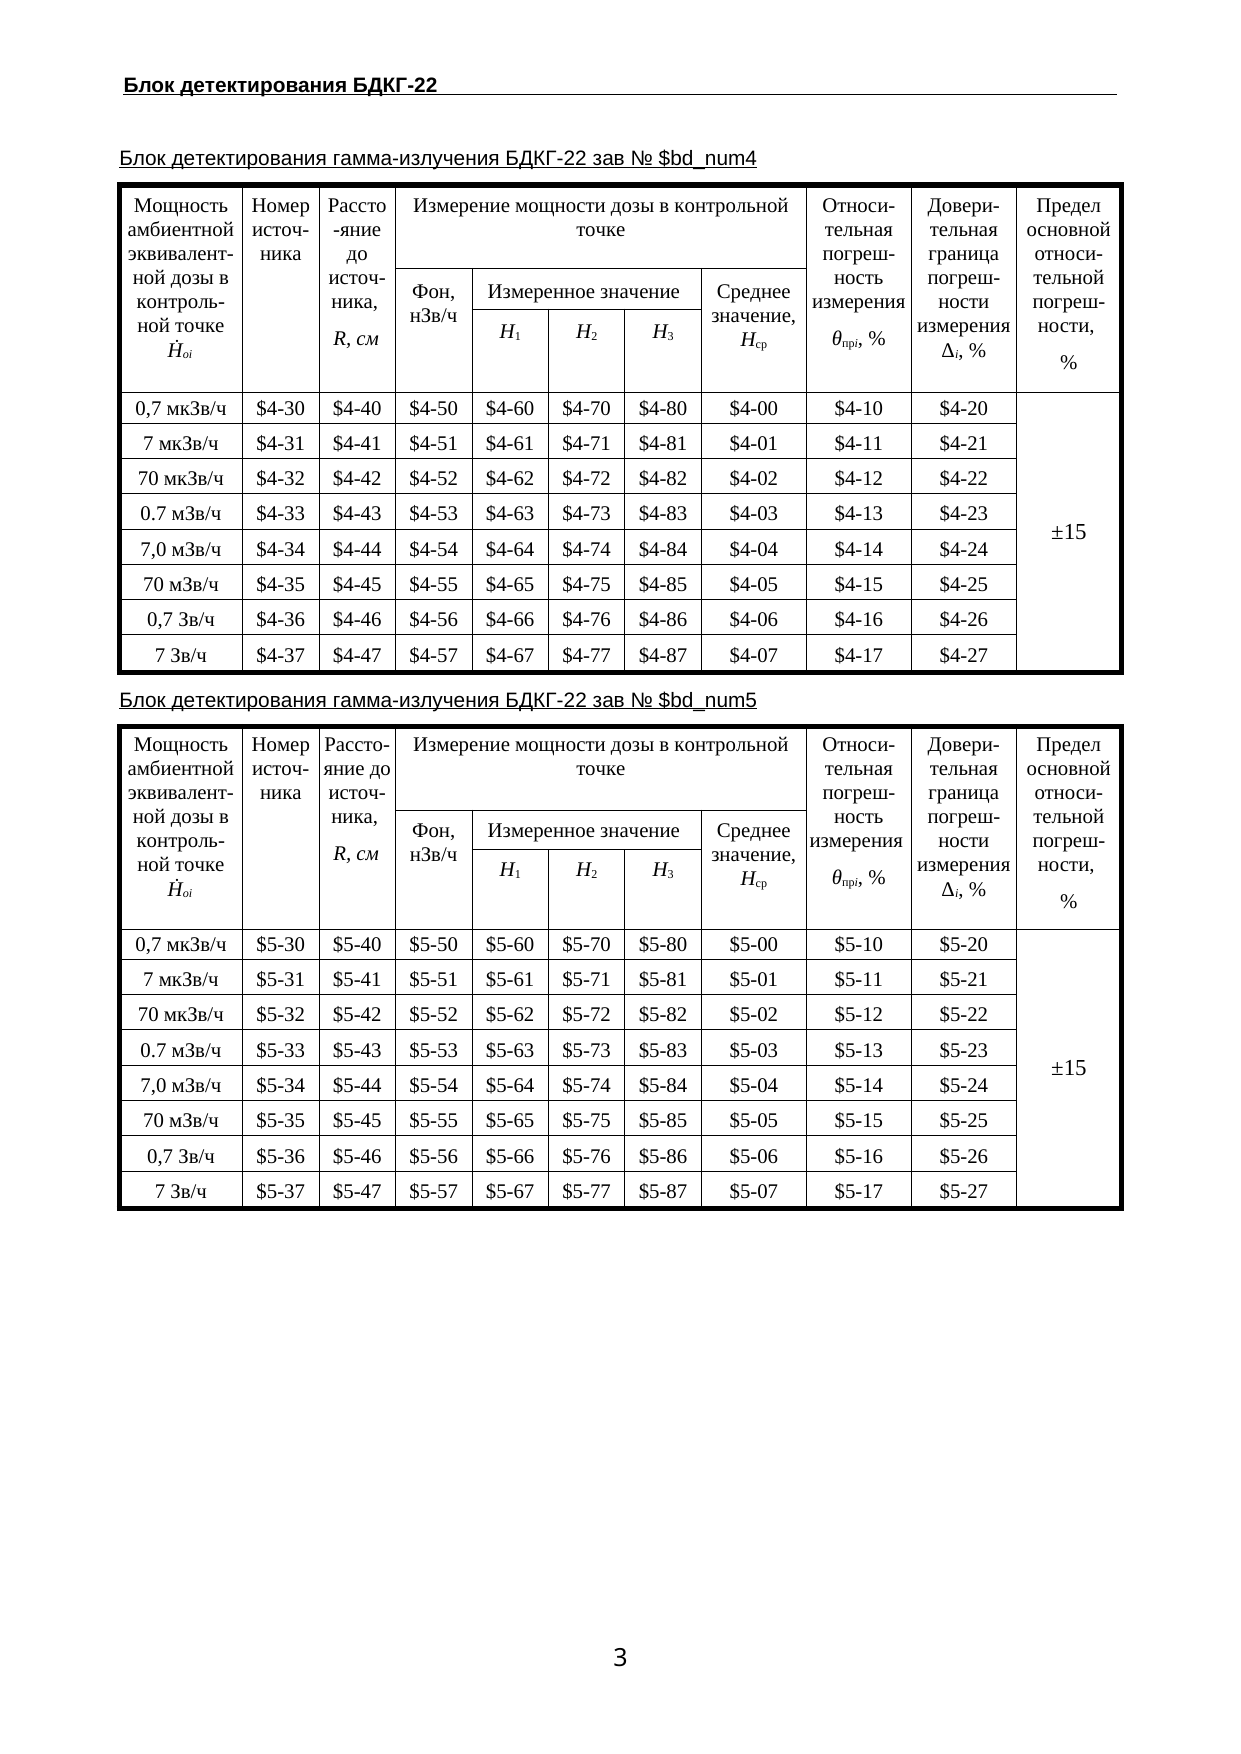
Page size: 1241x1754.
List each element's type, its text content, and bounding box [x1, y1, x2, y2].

table_cell $5-12 [807, 995, 911, 1029]
table_cell 7 мкЗв/ч [122, 960, 242, 994]
table_cell Фон, нЗв/ч [396, 269, 472, 392]
table_cell 70 мкЗв/ч [122, 995, 242, 1029]
table_cell $5-51 [396, 960, 472, 994]
table_cell $4-24 [912, 530, 1016, 564]
table_cell $4-60 [473, 393, 548, 422]
table_cell $4-10 [807, 393, 911, 422]
table_cell 7,0 мЗв/ч [122, 1066, 242, 1100]
table_cell $5-13 [807, 1030, 911, 1065]
table_cell $4-25 [912, 565, 1016, 599]
table_cell $5-75 [549, 1101, 624, 1135]
table_cell $5-30 [243, 930, 319, 959]
table_cell $4-20 [912, 393, 1016, 422]
table_cell H2 [549, 850, 624, 928]
table_cell 0.7 мЗв/ч [122, 1030, 242, 1065]
table_cell 7 Зв/ч [122, 1172, 242, 1206]
table_cell Довери-тельная граница погреш-ности измерения Δi, % [912, 729, 1016, 928]
table_cell 0,7 Зв/ч [122, 600, 242, 634]
table_cell $5-27 [912, 1172, 1016, 1206]
table_cell $4-36 [243, 600, 319, 634]
table_cell $4-74 [549, 530, 624, 564]
table_cell $4-82 [625, 459, 701, 493]
table_cell $4-34 [243, 530, 319, 564]
table_cell Довери-тельная граница погреш-ности измерения Δi, % [912, 188, 1016, 392]
table_cell $4-54 [396, 530, 472, 564]
table_cell $5-54 [396, 1066, 472, 1100]
table_cell $5-82 [625, 995, 701, 1029]
table_cell $5-33 [243, 1030, 319, 1065]
table_cell $5-52 [396, 995, 472, 1029]
table_cell Предел основной относи-тельной погреш-ности, % [1017, 188, 1119, 392]
table_cell $5-10 [807, 930, 911, 959]
table_cell $4-56 [396, 600, 472, 634]
table_cell Относи-тельная погреш-ность измерения θпрi, % [807, 188, 911, 392]
table_cell $4-57 [396, 635, 472, 670]
table_cell Предел основной относи-тельной погреш-ности, % [1017, 729, 1119, 928]
table_cell $5-20 [912, 930, 1016, 959]
table_cell $4-55 [396, 565, 472, 599]
table_cell $4-02 [702, 459, 806, 493]
table_cell 70 мЗв/ч [122, 1101, 242, 1135]
table_cell $5-81 [625, 960, 701, 994]
table_cell $5-31 [243, 960, 319, 994]
table_cell $4-52 [396, 459, 472, 493]
table_cell Измерение мощности дозы в контрольной точке [396, 188, 806, 268]
table_cell H3 [625, 850, 701, 928]
table_cell $5-50 [396, 930, 472, 959]
table_cell $5-41 [320, 960, 395, 994]
table_cell $5-02 [702, 995, 806, 1029]
table_cell $4-44 [320, 530, 395, 564]
table_cell $5-77 [549, 1172, 624, 1206]
table_cell $4-27 [912, 635, 1016, 670]
table_cell $4-05 [702, 565, 806, 599]
table_cell $4-15 [807, 565, 911, 599]
table_cell $4-42 [320, 459, 395, 493]
table_cell Измеренное значение [473, 811, 701, 849]
table_cell Фон, нЗв/ч [396, 811, 472, 928]
table_cell $5-03 [702, 1030, 806, 1065]
table_cell $5-37 [243, 1172, 319, 1206]
table_cell $4-03 [702, 494, 806, 528]
table_cell $5-42 [320, 995, 395, 1029]
table_cell $5-14 [807, 1066, 911, 1100]
table_cell $5-00 [702, 930, 806, 959]
table_cell $4-63 [473, 494, 548, 528]
table_cell $5-44 [320, 1066, 395, 1100]
table_cell 0.7 мЗв/ч [122, 494, 242, 528]
table_cell $5-26 [912, 1136, 1016, 1171]
table_cell Относи-тельная погреш-ность измерения θпрi, % [807, 729, 911, 928]
table_cell $4-21 [912, 424, 1016, 458]
table_cell $4-61 [473, 424, 548, 458]
table_cell $5-85 [625, 1101, 701, 1135]
table_cell $5-45 [320, 1101, 395, 1135]
table_cell $4-80 [625, 393, 701, 422]
table_cell $4-35 [243, 565, 319, 599]
table_cell $4-32 [243, 459, 319, 493]
table_cell $5-34 [243, 1066, 319, 1100]
table_cell Номер источ-ника [243, 729, 319, 928]
table_cell $5-71 [549, 960, 624, 994]
table_cell 0,7 мкЗв/ч [122, 393, 242, 422]
table_cell $5-80 [625, 930, 701, 959]
table_cell $5-01 [702, 960, 806, 994]
table_cell $5-83 [625, 1030, 701, 1065]
table_cell $4-13 [807, 494, 911, 528]
table_cell $5-57 [396, 1172, 472, 1206]
table_cell $5-76 [549, 1136, 624, 1171]
table_cell H1 [473, 850, 548, 928]
table_cell H3 [625, 310, 701, 392]
table_cell 7 Зв/ч [122, 635, 242, 670]
table_cell Номер источ-ника [243, 188, 319, 392]
table_cell Среднее значение, Hср [702, 269, 806, 392]
table_cell $4-45 [320, 565, 395, 599]
table_cell $5-35 [243, 1101, 319, 1135]
table_cell $5-74 [549, 1066, 624, 1100]
table_cell $5-53 [396, 1030, 472, 1065]
table_cell $4-07 [702, 635, 806, 670]
table_cell $4-84 [625, 530, 701, 564]
table_cell 0,7 мкЗв/ч [122, 930, 242, 959]
table_cell $4-62 [473, 459, 548, 493]
table_cell $4-06 [702, 600, 806, 634]
table_cell $5-63 [473, 1030, 548, 1065]
table_cell $4-83 [625, 494, 701, 528]
table_cell $5-36 [243, 1136, 319, 1171]
table_cell $5-25 [912, 1101, 1016, 1135]
table_cell $4-46 [320, 600, 395, 634]
table_cell $5-87 [625, 1172, 701, 1206]
table_cell $4-37 [243, 635, 319, 670]
table_cell 70 мЗв/ч [122, 565, 242, 599]
table_cell $4-50 [396, 393, 472, 422]
table_cell $4-67 [473, 635, 548, 670]
table_cell $4-33 [243, 494, 319, 528]
table_cell $5-23 [912, 1030, 1016, 1065]
table_cell H2 [549, 310, 624, 392]
table_cell $5-56 [396, 1136, 472, 1171]
table_cell $5-73 [549, 1030, 624, 1065]
table_cell $4-72 [549, 459, 624, 493]
table_cell $4-65 [473, 565, 548, 599]
table_cell Измеренное значение [473, 269, 701, 308]
table_cell $5-70 [549, 930, 624, 959]
table_cell $4-53 [396, 494, 472, 528]
table_cell $4-71 [549, 424, 624, 458]
table_cell $5-21 [912, 960, 1016, 994]
table_cell $4-23 [912, 494, 1016, 528]
table_cell Мощность амбиентной эквивалент-ной дозы в контроль-ной точке Ḣoi [122, 729, 242, 928]
table_cell $4-75 [549, 565, 624, 599]
table_cell $4-51 [396, 424, 472, 458]
table_cell Измерение мощности дозы в контрольной точке [396, 729, 806, 809]
table_cell $5-15 [807, 1101, 911, 1135]
table_cell $4-12 [807, 459, 911, 493]
table_cell Рассто-яние до источ-ника, R, см [320, 188, 395, 392]
table_cell $5-22 [912, 995, 1016, 1029]
table_cell $4-14 [807, 530, 911, 564]
table_cell $5-72 [549, 995, 624, 1029]
table_cell $5-86 [625, 1136, 701, 1171]
table_cell $4-22 [912, 459, 1016, 493]
table_cell $4-81 [625, 424, 701, 458]
table_cell $4-31 [243, 424, 319, 458]
table_cell $5-04 [702, 1066, 806, 1100]
table_cell 70 мкЗв/ч [122, 459, 242, 493]
table_cell Мощность амбиентной эквивалент-ной дозы в контроль-ной точке Ḣoi [122, 188, 242, 392]
table_cell $5-46 [320, 1136, 395, 1171]
table_cell $5-55 [396, 1101, 472, 1135]
table_cell $4-04 [702, 530, 806, 564]
table_cell $4-00 [702, 393, 806, 422]
table_cell Рассто-яние до источ-ника, R, см [320, 729, 395, 928]
table_cell $4-26 [912, 600, 1016, 634]
table_cell $4-70 [549, 393, 624, 422]
table_cell $5-43 [320, 1030, 395, 1065]
table_cell $4-47 [320, 635, 395, 670]
table_header Блок детектирования гамма-излучения БДКГ-22 зав № $bd_num5 [119, 675, 1121, 724]
table_cell $5-84 [625, 1066, 701, 1100]
table_cell $4-66 [473, 600, 548, 634]
table_cell $4-76 [549, 600, 624, 634]
table_cell $5-66 [473, 1136, 548, 1171]
table_cell 0,7 Зв/ч [122, 1136, 242, 1171]
table_cell $4-41 [320, 424, 395, 458]
table_cell $4-17 [807, 635, 911, 670]
table_cell $4-11 [807, 424, 911, 458]
table_cell $5-32 [243, 995, 319, 1029]
table_cell $5-62 [473, 995, 548, 1029]
table_header Блок детектирования гамма-излучения БДКГ-22 зав № $bd_num4 [119, 133, 1121, 182]
table_cell 7,0 мЗв/ч [122, 530, 242, 564]
table_cell $5-47 [320, 1172, 395, 1206]
table_cell ±15 [1017, 930, 1119, 1206]
table_cell $4-73 [549, 494, 624, 528]
table_cell $5-16 [807, 1136, 911, 1171]
table_cell $5-60 [473, 930, 548, 959]
table_cell $4-86 [625, 600, 701, 634]
table_cell $5-61 [473, 960, 548, 994]
table_cell $4-64 [473, 530, 548, 564]
table_cell $5-05 [702, 1101, 806, 1135]
table_cell $4-30 [243, 393, 319, 422]
table_cell $5-11 [807, 960, 911, 994]
table_cell $4-43 [320, 494, 395, 528]
table_cell $4-87 [625, 635, 701, 670]
table_cell $5-40 [320, 930, 395, 959]
table_cell $4-85 [625, 565, 701, 599]
table_cell 7 мкЗв/ч [122, 424, 242, 458]
table_cell ±15 [1017, 393, 1119, 670]
table_cell $5-24 [912, 1066, 1016, 1100]
table_cell $4-01 [702, 424, 806, 458]
table_cell $5-64 [473, 1066, 548, 1100]
table_cell $5-07 [702, 1172, 806, 1206]
table_cell $5-06 [702, 1136, 806, 1171]
table_cell $5-65 [473, 1101, 548, 1135]
table_cell $4-16 [807, 600, 911, 634]
table_cell H1 [473, 310, 548, 392]
table_cell $4-77 [549, 635, 624, 670]
table_cell $5-67 [473, 1172, 548, 1206]
table_cell $4-40 [320, 393, 395, 422]
table_cell $5-17 [807, 1172, 911, 1206]
table_cell Среднее значение, Hср [702, 811, 806, 928]
